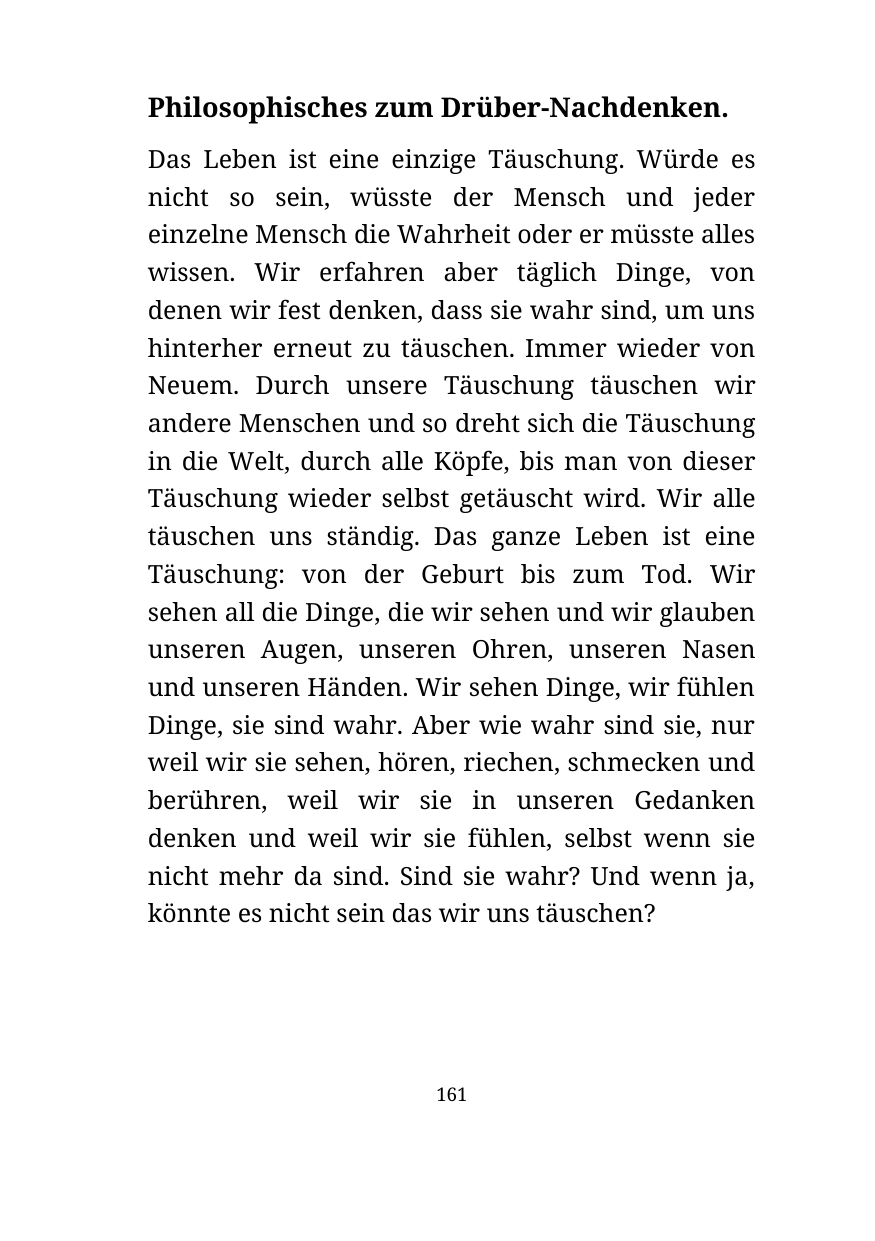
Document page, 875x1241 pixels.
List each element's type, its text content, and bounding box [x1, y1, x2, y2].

text Das Leben ist eine einzige Täuschung. Würde es nicht so sein, wüsste der Mensch und jeder einzelne Mensch die Wahrheit oder er müsste alles wissen. Wir erfahren aber täglich Dinge, von denen wir fest denken, dass sie wahr sind, um uns hinterher erneut zu täuschen. Immer wieder von Neuem. Durch unsere Täuschung täuschen wir andere Menschen und so dreht sich die Täuschung in die Welt, durch alle Köpfe, bis man von dieser Täuschung wieder selbst getäuscht wird. Wir alle täuschen uns ständig. Das ganze Leben ist eine Täuschung: von der Geburt bis zum Tod. Wir sehen all die Dinge, die wir sehen und wir glauben unseren Augen, unseren Ohren, unseren Nasen und unseren Händen. Wir sehen Dinge, wir fühlen Dinge, sie sind wahr. Aber wie wahr sind sie, nur weil wir sie sehen, hören, riechen, schmecken und berühren, weil wir sie in unseren Gedanken denken und weil wir sie fühlen, selbst wenn sie nicht mehr da sind. Sind sie wahr? Und wenn ja, könnte es nicht sein das wir uns täuschen? [148, 142, 756, 930]
subtitle Philosophisches zum Drüber-Nachdenken. [148, 88, 756, 125]
